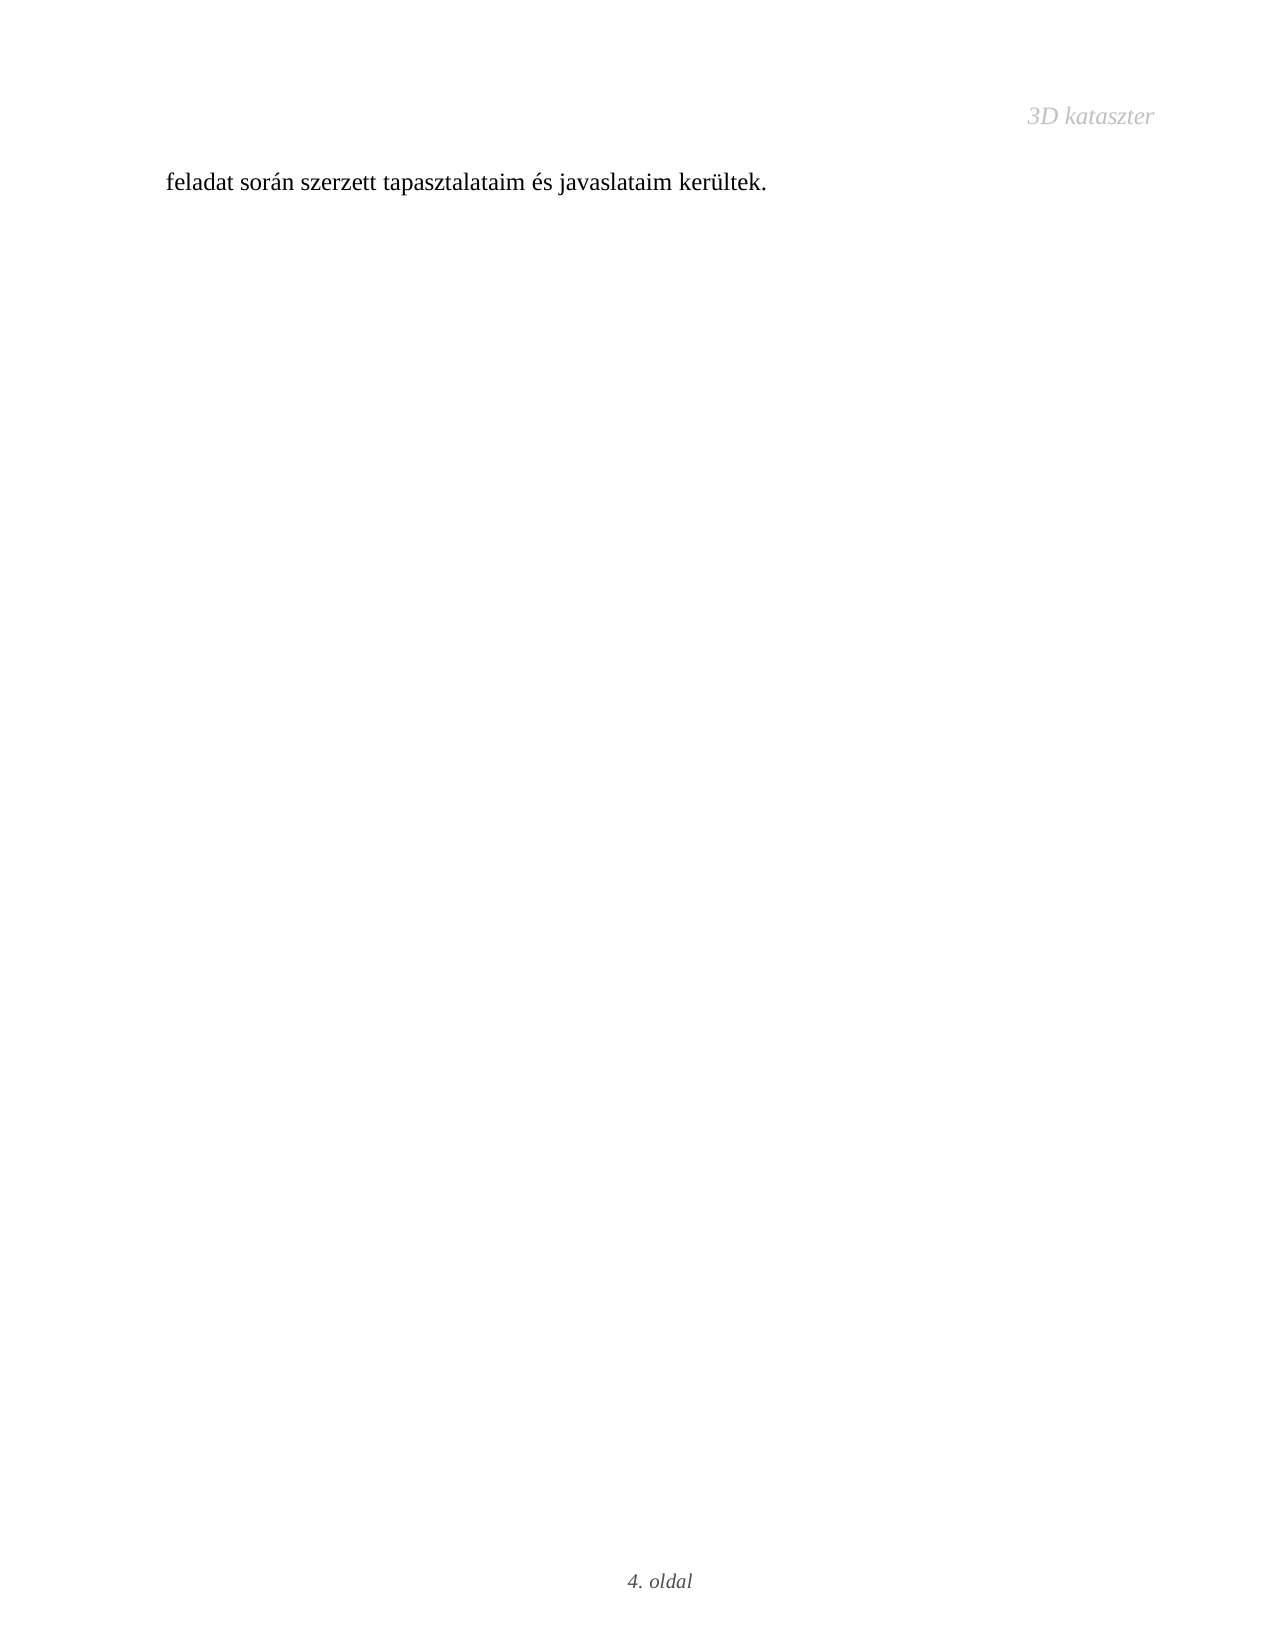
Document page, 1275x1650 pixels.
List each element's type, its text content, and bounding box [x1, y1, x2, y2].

text feladat során szerzett tapasztalataim és javaslataim kerültek. [166, 167, 1156, 196]
